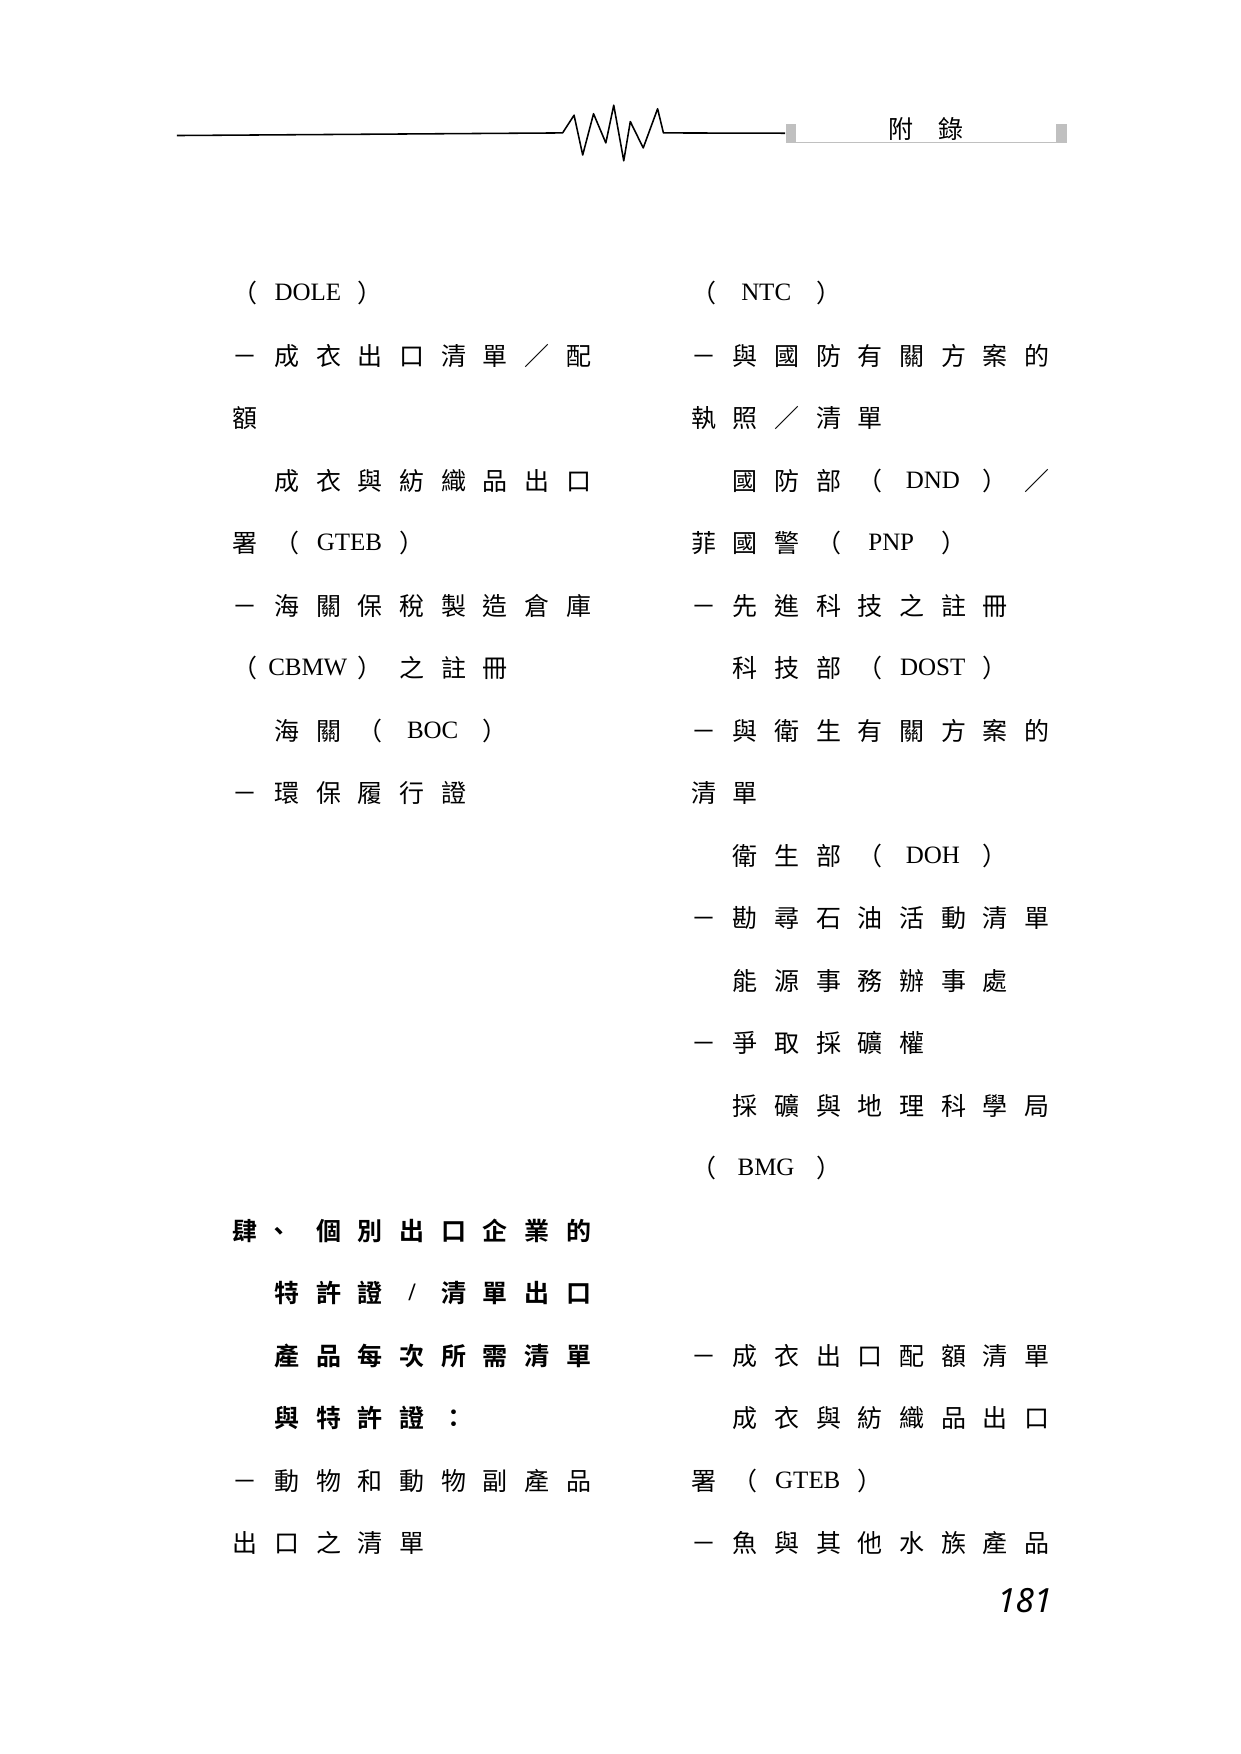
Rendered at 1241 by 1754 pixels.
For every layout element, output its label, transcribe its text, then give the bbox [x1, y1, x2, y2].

table_cell －成衣出口配額清單 成衣與紡織品出口署（GTEB） －魚與其他水族產品 [621, 1188, 1068, 1563]
table_cell 肆、個別出口企業的特許證/清單出口產品每次所需清單與特許證： －動物和動物副產品出口之清單 [183, 1188, 621, 1563]
table_header （NTC） －與國防有關方案的執照／清單 國防部（DND）／菲國警（PNP） －先進科技之註冊 科技部（DOST） －與衛生有關方案的清單 衛生部（DOH） －勘尋石油活動清單 能源事務辦事處 －爭取採礦權 採礦與地理科學局（BMG） [621, 250, 1068, 1188]
table_header （DOLE） －成衣出口清單／配額 成衣與紡織品出口署（GTEB） －海關保稅製造倉庫（CBMW）之註冊 海關（BOC） －環保履行證 [183, 250, 621, 1188]
